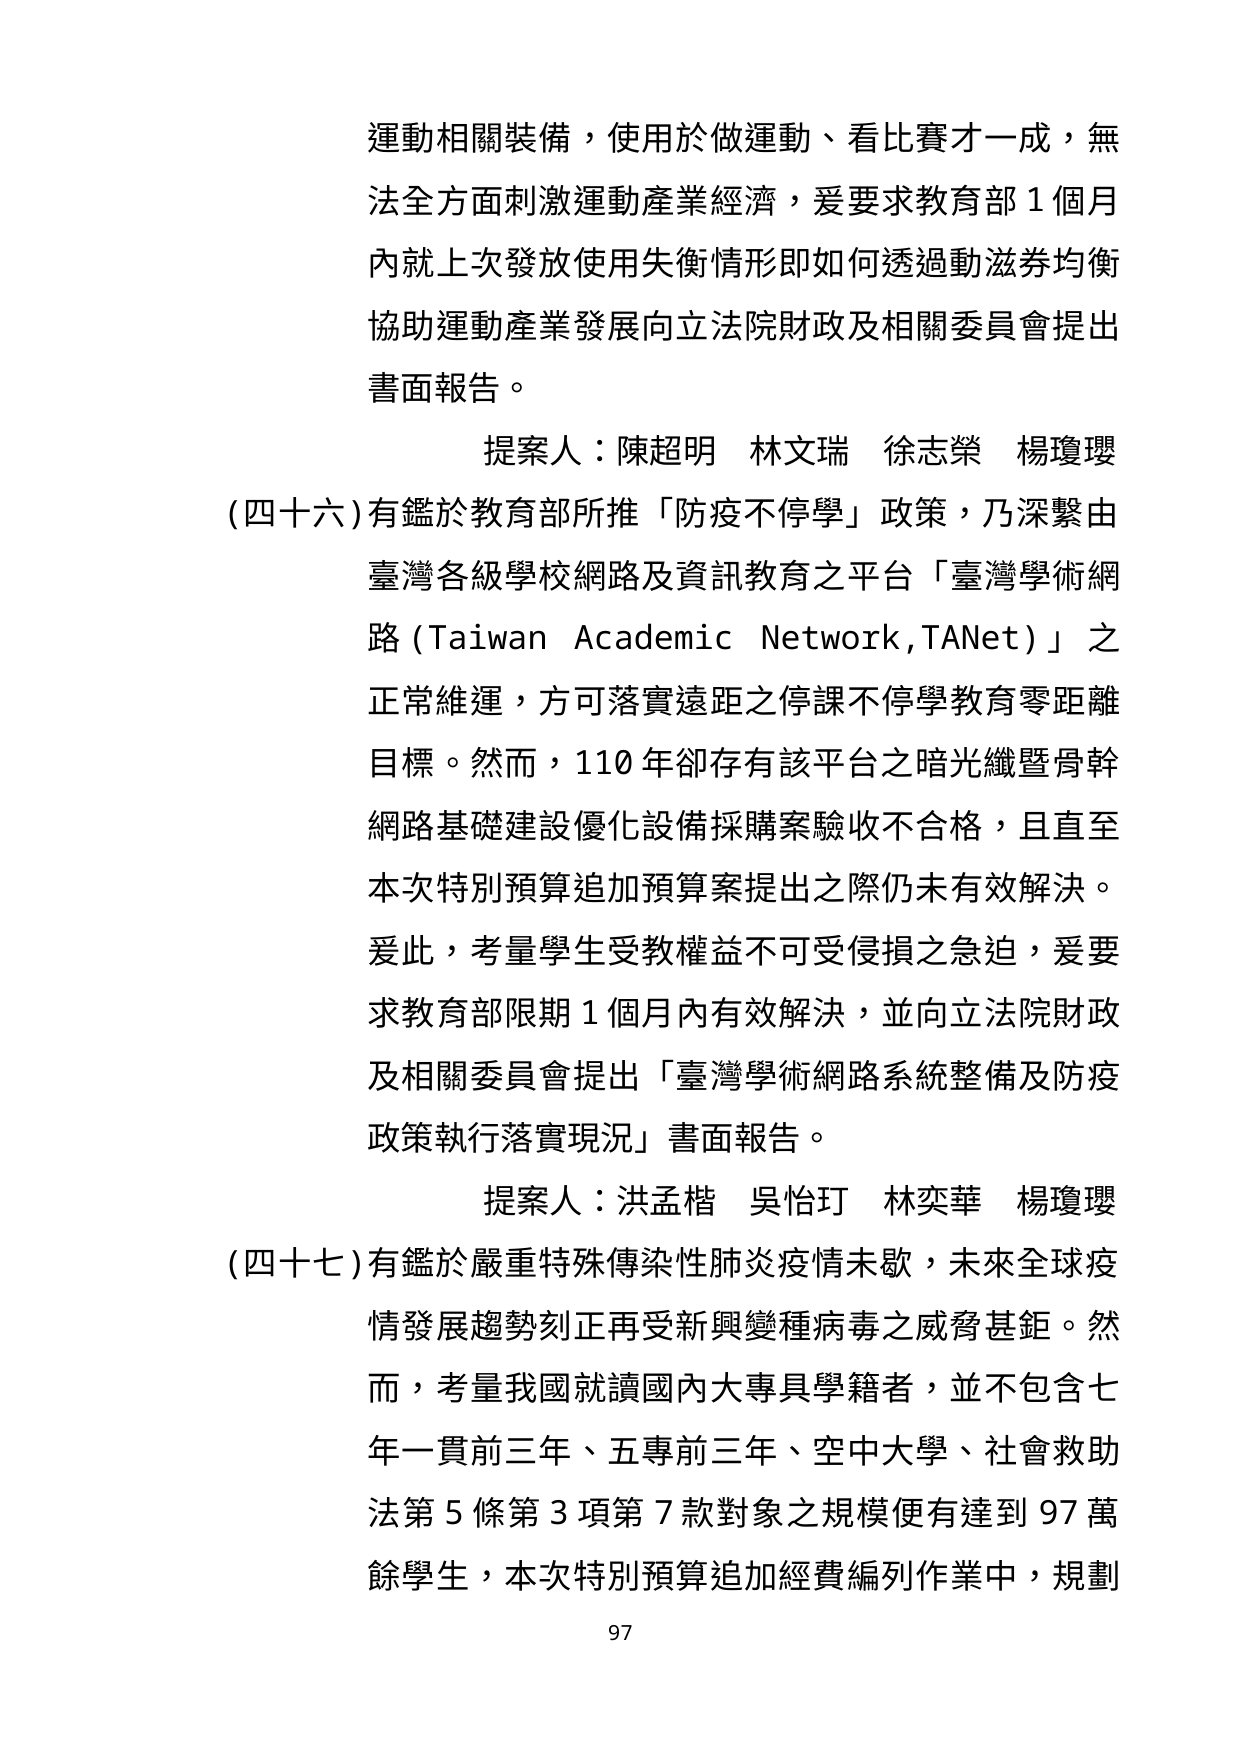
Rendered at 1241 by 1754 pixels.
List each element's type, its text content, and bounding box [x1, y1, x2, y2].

text (四十六)有鑑於教育部所推「防疫不停學」政策，乃深繫由臺灣各級學校網路及資訊教育之平台「臺灣學術網路(Taiwan Academic Network,TANet)」之正常維運，方可落實遠距之停課不停學教育零距離目標。然而，110年卻存有該平台之暗光纖暨骨幹網路基礎建設優化設備採購案驗收不合格，且直至本次特別預算追加預算案提出之際仍未有效解決。爰此，考量學生受教權益不可受侵損之急迫，爰要求教育部限期1個月內有效解決，並向立法院財政及相關委員會提出「臺灣學術網路系統整備及防疫政策執行落實現況」書面報告。 [223, 469, 1120, 1157]
text (四十七)有鑑於嚴重特殊傳染性肺炎疫情未歇，未來全球疫情發展趨勢刻正再受新興變種病毒之威脅甚鉅。然而，考量我國就讀國內大專具學籍者，並不包含七年一貫前三年、五專前三年、空中大學、社會救助法第5條第3項第7款對象之規模便有達到97萬餘學生，本次特別預算追加經費編列作業中，規劃 [223, 1219, 1120, 1594]
text 運動相關裝備，使用於做運動、看比賽才一成，無法全方面刺激運動產業經濟，爰要求教育部1個月內就上次發放使用失衡情形即如何透過動滋券均衡協助運動產業發展向立法院財政及相關委員會提出書面報告。 [223, 94, 1120, 407]
text 提案人：洪孟楷 吳怡玎 林奕華 楊瓊瓔 [483, 1157, 1120, 1219]
text 提案人：陳超明 林文瑞 徐志榮 楊瓊瓔 [483, 407, 1120, 469]
